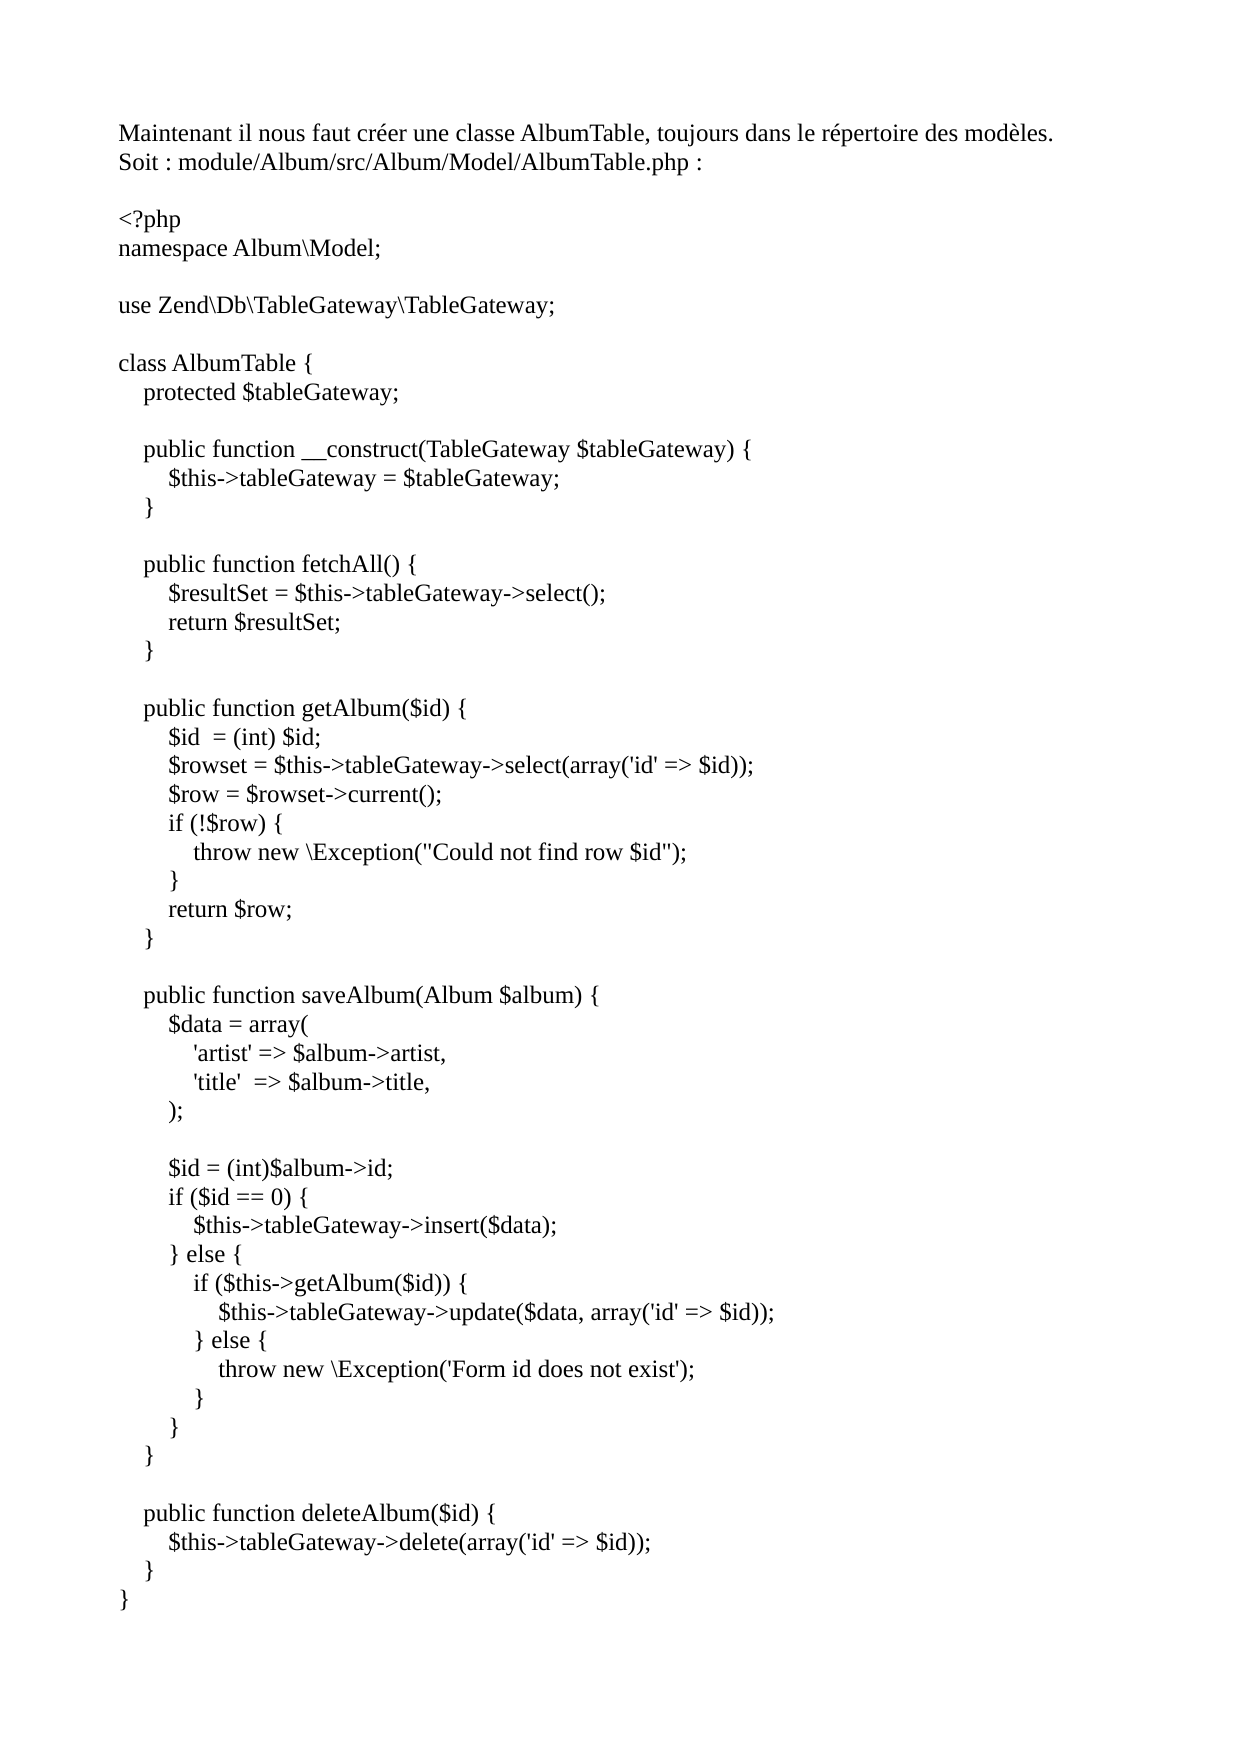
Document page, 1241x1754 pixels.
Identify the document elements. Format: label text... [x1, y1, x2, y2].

text $rowset = $this->tableGateway->select(array('id' => $id)); [118, 751, 1122, 779]
text $this->tableGateway->insert($data); [118, 1211, 1122, 1239]
text } [118, 1383, 1122, 1412]
text $this->tableGateway = $tableGateway; [118, 463, 1122, 492]
text } [118, 1441, 1122, 1469]
text namespace Album\Model; [118, 233, 1122, 262]
text } [118, 1584, 1122, 1613]
text public function fetchAll() { [118, 549, 1122, 578]
text if ($this->getAlbum($id)) { [118, 1268, 1122, 1297]
text } [118, 636, 1122, 664]
text use Zend\Db\TableGateway\TableGateway; [118, 291, 1122, 319]
text $id = (int) $id; [118, 722, 1122, 751]
text Soit : module/Album/src/Album/Model/AlbumTable.php : [118, 147, 1122, 176]
text throw new \Exception("Could not find row $id"); [118, 837, 1122, 866]
text $data = array( [118, 1009, 1122, 1038]
text } [118, 492, 1122, 521]
text 'artist' => $album->artist, [118, 1038, 1122, 1067]
text if (!$row) { [118, 808, 1122, 837]
text return $resultSet; [118, 607, 1122, 636]
text $resultSet = $this->tableGateway->select(); [118, 578, 1122, 607]
text } [118, 923, 1122, 952]
text } [118, 1556, 1122, 1584]
text } else { [118, 1326, 1122, 1354]
text <?php [118, 204, 1122, 233]
text throw new \Exception('Form id does not exist'); [118, 1354, 1122, 1383]
text Maintenant il nous faut créer une classe AlbumTable, toujours dans le répertoire des modèles. [118, 118, 1122, 147]
text } [118, 1412, 1122, 1441]
text } else { [118, 1239, 1122, 1268]
text class AlbumTable { [118, 348, 1122, 377]
text $this->tableGateway->update($data, array('id' => $id)); [118, 1297, 1122, 1326]
text $row = $rowset->current(); [118, 779, 1122, 808]
text ); [118, 1096, 1122, 1124]
text return $row; [118, 894, 1122, 923]
text public function getAlbum($id) { [118, 693, 1122, 722]
text public function deleteAlbum($id) { [118, 1498, 1122, 1527]
text 'title' => $album->title, [118, 1067, 1122, 1096]
text $id = (int)$album->id; [118, 1153, 1122, 1182]
text $this->tableGateway->delete(array('id' => $id)); [118, 1527, 1122, 1556]
text public function __construct(TableGateway $tableGateway) { [118, 434, 1122, 463]
text protected $tableGateway; [118, 377, 1122, 406]
text } [118, 866, 1122, 894]
text public function saveAlbum(Album $album) { [118, 981, 1122, 1009]
text if ($id == 0) { [118, 1182, 1122, 1211]
